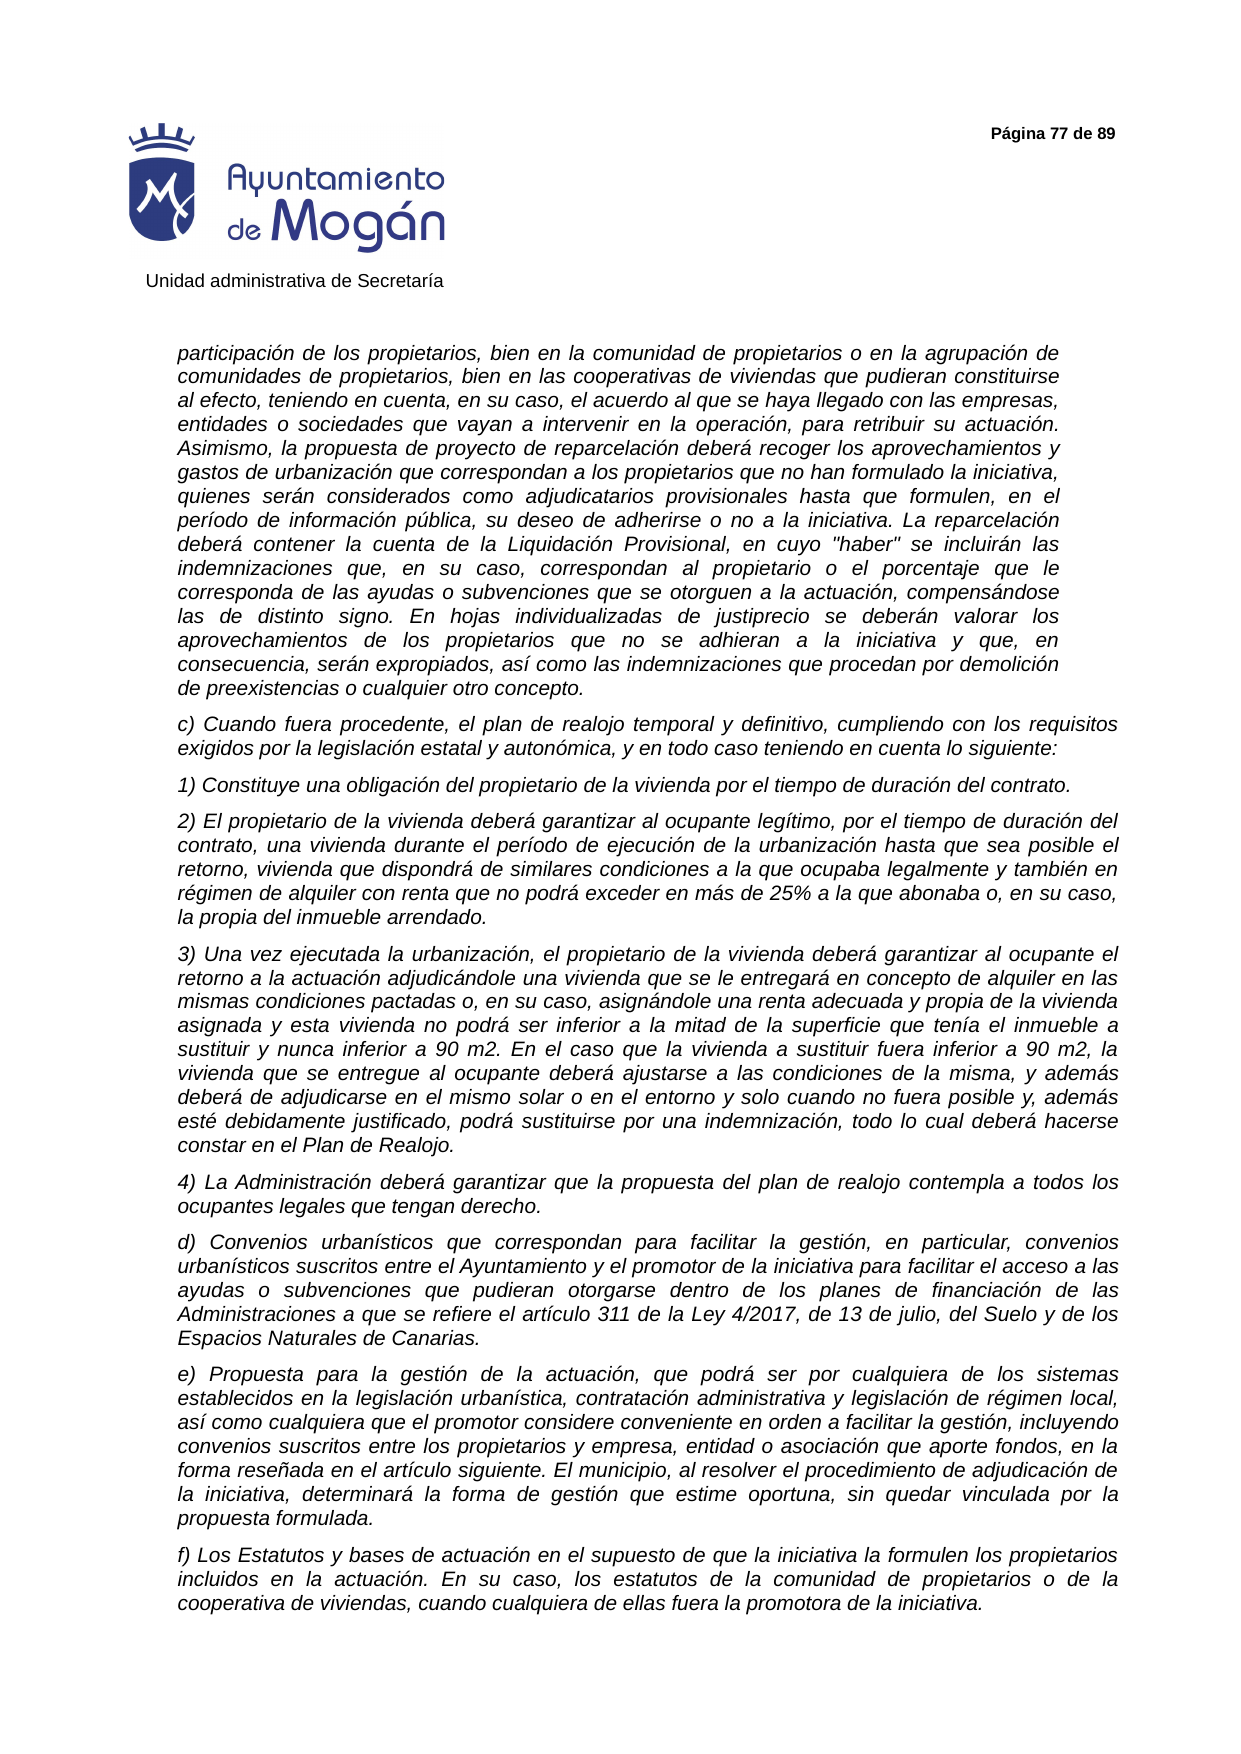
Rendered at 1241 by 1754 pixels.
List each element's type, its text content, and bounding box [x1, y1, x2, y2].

text participación de los propietarios, bien en la comunidad de propietarios o en la agrupación de comunidades de propietarios, bien en las cooperativas de viviendas que pudieran constituirse al efecto, teniendo en cuenta, en su caso, el acuerdo al que se haya llegado con las empresas, entidades o sociedades que vayan a intervenir en la operación, para retribuir su actuación. Asimismo, la propuesta de proyecto de reparcelación deberá recoger los aprovechamientos y gastos de urbanización que correspondan a los propietarios que no han formulado la iniciativa, quienes serán considerados como adjudicatarios provisionales hasta que formulen, en el período de información pública, su deseo de adherirse o no a la iniciativa. La reparcelación deberá contener la cuenta de la Liquidación Provisional, en cuyo "haber" se incluirán las indemnizaciones que, en su caso, correspondan al propietario o el porcentaje que le corresponda de las ayudas o subvenciones que se otorguen a la actuación, compensándose las de distinto signo. En hojas individualizadas de justiprecio se deberán valorar los aprovechamientos de los propietarios que no se adhieran a la iniciativa y que, en consecuencia, serán expropiados, así como las indemnizaciones que procedan por demolición de preexistencias o cualquier otro concepto. [177, 340, 1063, 700]
text 1) Constituye una obligación del propietario de la vivienda por el tiempo de duración del contrato. [177, 773, 1122, 797]
text d) Convenios urbanísticos que correspondan para facilitar la gestión, en particular, convenios urbanísticos suscritos entre el Ayuntamiento y el promotor de la iniciativa para facilitar el acceso a las ayudas o subvenciones que pudieran otorgarse dentro de los planes de financiación de las Administraciones a que se refiere el artículo 311 de la Ley 4/2017, de 13 de julio, del Suelo y de los Espacios Naturales de Canarias. [177, 1230, 1122, 1350]
text 4) La Administración deberá garantizar que la propuesta del plan de realojo contempla a todos los ocupantes legales que tengan derecho. [177, 1169, 1122, 1217]
text f) Los Estatutos y bases de actuación en el supuesto de que la iniciativa la formulen los propietarios incluidos en la actuación. En su caso, los estatutos de la comunidad de propietarios o de la cooperativa de viviendas, cuando cualquiera de ellas fuera la promotora de la iniciativa. [177, 1542, 1122, 1614]
picture [128, 123, 445, 259]
text 3) Una vez ejecutada la urbanización, el propietario de la vivienda deberá garantizar al ocupante el retorno a la actuación adjudicándole una vivienda que se le entregará en concepto de alquiler en las mismas condiciones pactadas o, en su caso, asignándole una renta adecuada y propia de la vivienda asignada y esta vivienda no podrá ser inferior a la mitad de la superficie que tenía el inmueble a sustituir y nunca inferior a 90 m2. En el caso que la vivienda a sustituir fuera inferior a 90 m2, la vivienda que se entregue al ocupante deberá ajustarse a las condiciones de la misma, y además deberá de adjudicarse en el mismo solar o en el entorno y solo cuando no fuera posible y, además esté debidamente justificado, podrá sustituirse por una indemnización, todo lo cual deberá hacerse constar en el Plan de Realojo. [177, 941, 1122, 1157]
text e) Propuesta para la gestión de la actuación, que podrá ser por cualquiera de los sistemas establecidos en la legislación urbanística, contratación administrativa y legislación de régimen local, así como cualquiera que el promotor considere conveniente en orden a facilitar la gestión, incluyendo convenios suscritos entre los propietarios y empresa, entidad o asociación que aporte fondos, en la forma reseñada en el artículo siguiente. El municipio, al resolver el procedimiento de adjudicación de la iniciativa, determinará la forma de gestión que estime oportuna, sin quedar vinculada por la propuesta formulada. [177, 1362, 1122, 1530]
text 2) El propietario de la vivienda deberá garantizar al ocupante legítimo, por el tiempo de duración del contrato, una vivienda durante el período de ejecución de la urbanización hasta que sea posible el retorno, vivienda que dispondrá de similares condiciones a la que ocupaba legalmente y también en régimen de alquiler con renta que no podrá exceder en más de 25% a la que abonaba o, en su caso, la propia del inmueble arrendado. [177, 809, 1122, 929]
text c) Cuando fuera procedente, el plan de realojo temporal y definitivo, cumpliendo con los requisitos exigidos por la legislación estatal y autonómica, y en todo caso teniendo en cuenta lo siguiente: [177, 712, 1122, 760]
